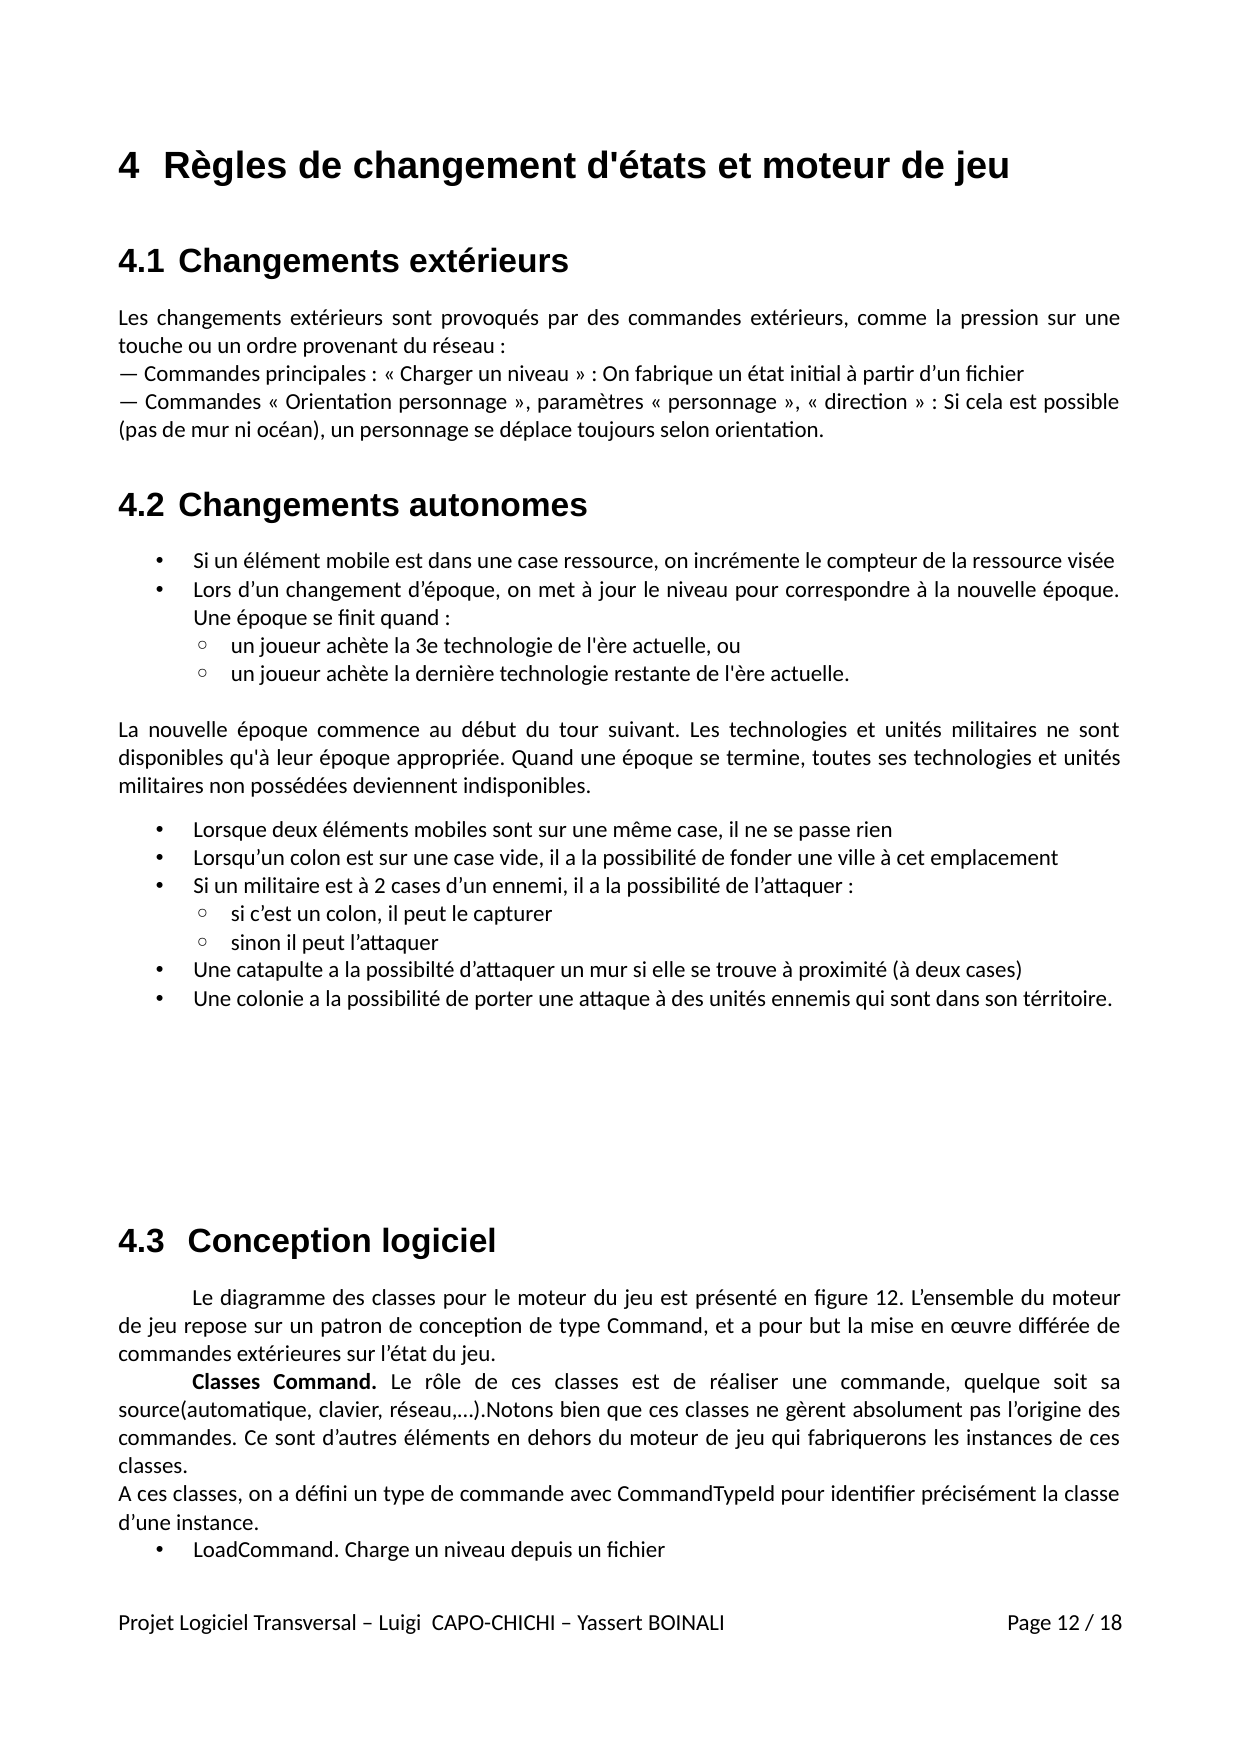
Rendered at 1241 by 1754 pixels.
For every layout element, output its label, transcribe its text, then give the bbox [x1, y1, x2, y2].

text Le diagramme des classes pour le moteur du jeu est présenté en figure 12. L’ensemble du moteur de jeu repose sur un patron de conception de type Command, et a pour but la mise en œuvre différée de commandes extérieures sur l’état du jeu. [118, 1283, 1122, 1367]
list si c’est un colon, il peut le capturer [193, 899, 1122, 928]
list LoadCommand. Charge un niveau depuis un fichier [156, 1536, 1122, 1564]
list Lors d’un changement d’époque, on met à jour le niveau pour correspondre à la nouvelle époque. Une époque se finit quand : [156, 575, 1122, 631]
text A ces classes, on a défini un type de commande avec CommandTypeId pour identifier précisément la classe d’une instance. [118, 1479, 1122, 1536]
subtitle Changements extérieurs [118, 241, 1122, 279]
list Lorsqu’un colon est sur une case vide, il a la possibilité de fonder une ville à cet emplacement [156, 843, 1122, 872]
text — Commandes principales : « Charger un niveau » : On fabrique un état initial à partir d’un fichier [118, 359, 1122, 387]
list Une catapulte a la possibilté d’attaquer un mur si elle se trouve à proximité (à deux cases) [156, 956, 1122, 984]
list un joueur achète la dernière technologie restante de l'ère actuelle. [193, 659, 1122, 687]
text Les changements extérieurs sont provoqués par des commandes extérieurs, comme la pression sur une touche ou un ordre provenant du réseau : [118, 303, 1122, 359]
list Lorsque deux éléments mobiles sont sur une même case, il ne se passe rien [156, 816, 1122, 843]
subtitle Règles de changement d'états et moteur de jeu [118, 143, 1122, 187]
list sinon il peut l’attaquer [193, 928, 1122, 956]
list La nouvelle époque commence au début du tour suivant. Les technologies et unités militaires ne sont disponibles qu'à leur époque appropriée. Quand une époque se termine, toutes ses technologies et unités militaires non possédées deviennent indisponibles. [118, 715, 1122, 799]
list Si un élément mobile est dans une case ressource, on incrémente le compteur de la ressource visée [156, 547, 1122, 575]
list un joueur achète la 3e technologie de l'ère actuelle, ou [193, 631, 1122, 659]
subtitle Conception logiciel [118, 1221, 1122, 1260]
list Une colonie a la possibilité de porter une attaque à des unités ennemis qui sont dans son térritoire. [156, 984, 1122, 1012]
subtitle Changements autonomes [118, 484, 1122, 523]
text Classes Command. Le rôle de ces classes est de réaliser une commande, quelque soit sa source(automatique, clavier, réseau,…).Notons bien que ces classes ne gèrent absolument pas l’origine des commandes. Ce sont d’autres éléments en dehors du moteur de jeu qui fabriquerons les instances de ces classes. [118, 1367, 1122, 1479]
list Si un militaire est à 2 cases d’un ennemi, il a la possibilité de l’attaquer : [156, 872, 1122, 899]
text — Commandes « Orientation personnage », paramètres « personnage », « direction » : Si cela est possible (pas de mur ni océan), un personnage se déplace toujours selon orientation. [118, 387, 1122, 443]
